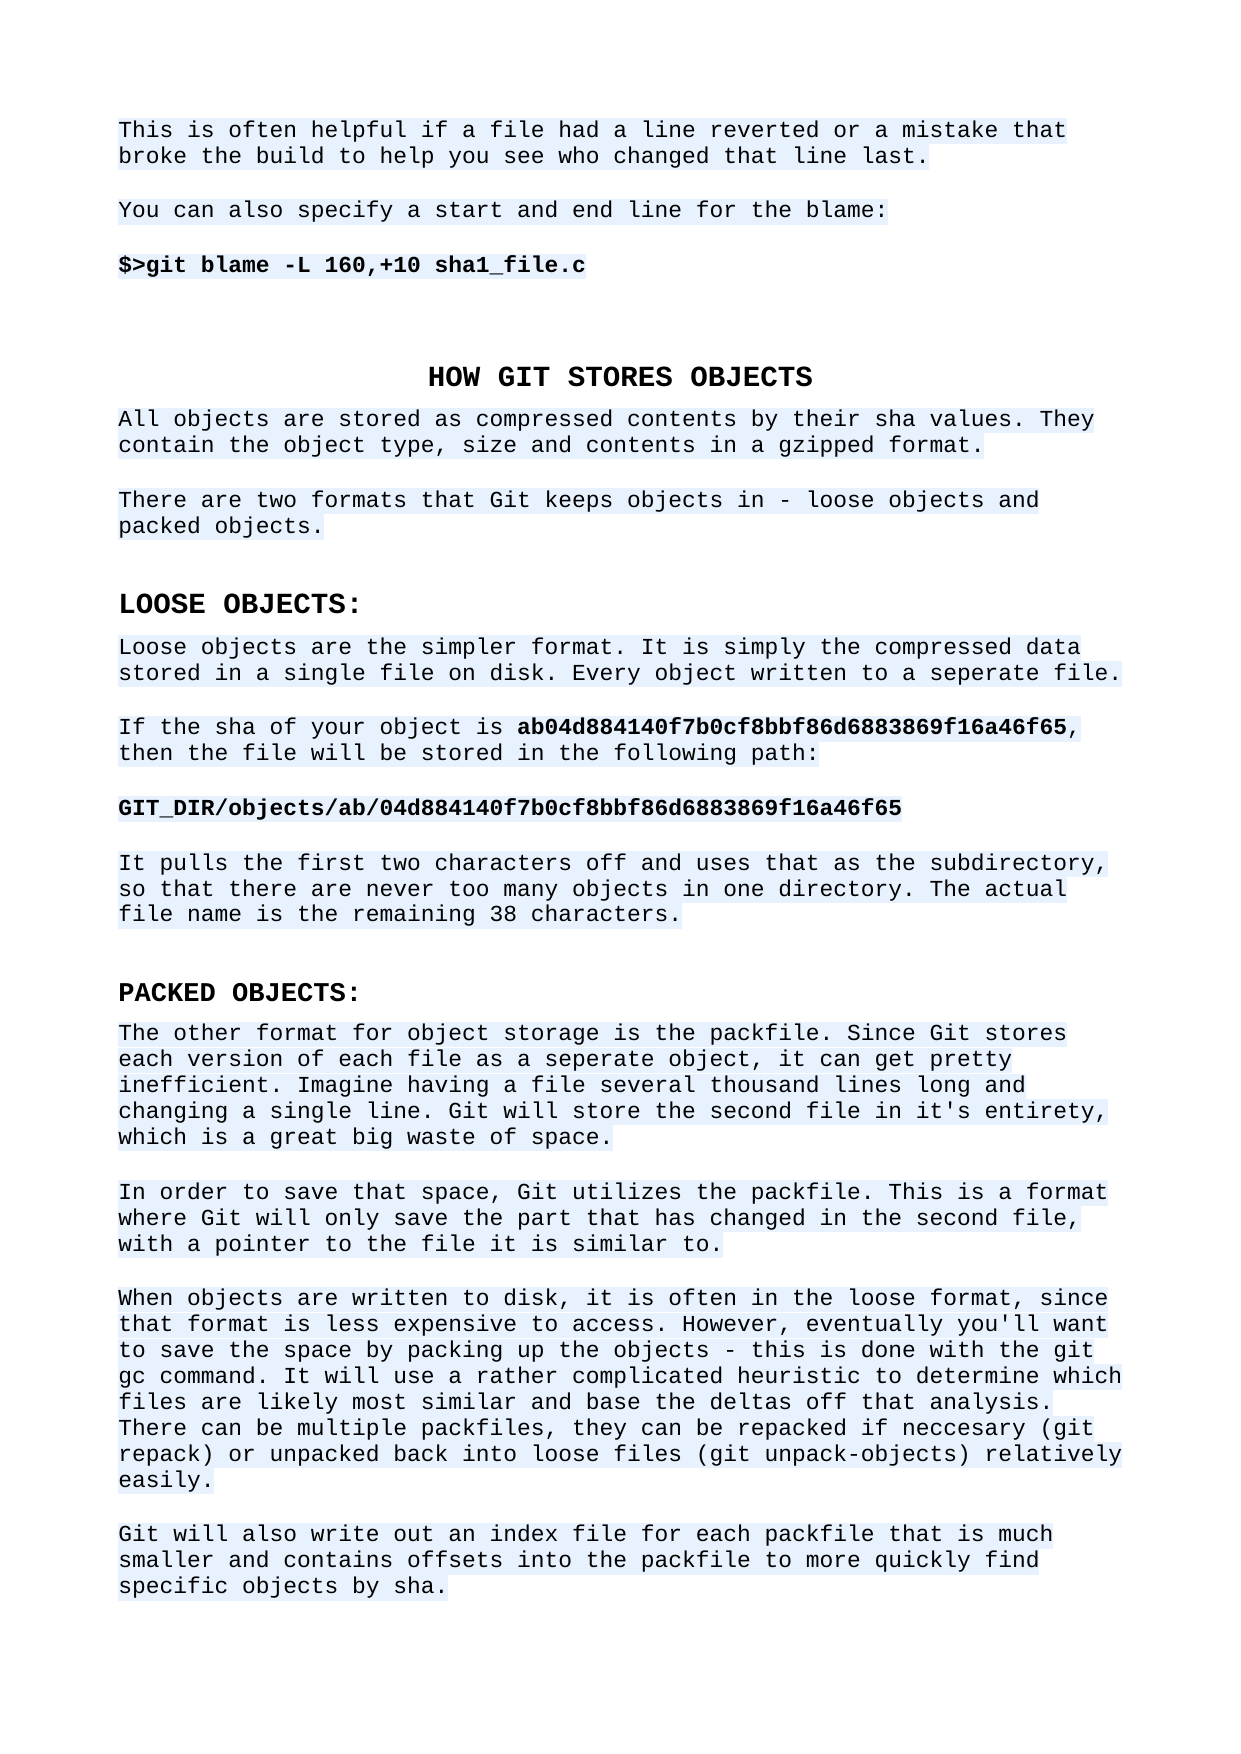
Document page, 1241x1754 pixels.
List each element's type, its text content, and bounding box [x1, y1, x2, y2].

text In order to save that space, Git utilizes the packfile. This is a format where Git will only save the part that has changed in the second file, with a pointer to the file it is similar to. [118, 1180, 1122, 1258]
text The other format for object storage is the packfile. Since Git stores each version of each file as a seperate object, it can get pretty inefficient. Imagine having a file several thousand lines long and changing a single line. Git will store the second file in it's entirety, which is a great big waste of space. [118, 1022, 1122, 1151]
subtitle HOW GIT STORES OBJECTS [118, 362, 1122, 395]
text This is often helpful if a file had a line reverted or a mistake that broke the build to help you see who changed that line last. [118, 118, 1122, 170]
text There are two formats that Git keeps objects in - loose objects and packed objects. [118, 488, 1122, 540]
text When objects are written to disk, it is often in the loose format, since that format is less expensive to access. However, eventually you'll want to save the space by packing up the objects - this is done with the git gc command. It will use a rather complicated heuristic to determine which files are likely most similar and base the deltas off that analysis. There can be multiple packfiles, they can be repacked if neccesary (git repack) or unpacked back into loose files (git unpack-objects) relatively easily. [118, 1287, 1122, 1494]
text $>git blame -L 160,+10 sha1_file.c [118, 253, 1122, 279]
text Loose objects are the simpler format. It is simply the compressed data stored in a single file on disk. Every object written to a seperate file. [118, 635, 1122, 687]
subtitle LOOSE OBJECTS: [118, 589, 1122, 622]
text You can also specify a start and end line for the blame: [118, 199, 1122, 225]
text Git will also write out an index file for each packfile that is much smaller and contains offsets into the packfile to more quickly find specific objects by sha. [118, 1523, 1122, 1601]
text If the sha of your object is ab04d884140f7b0cf8bbf86d6883869f16a46f65, then the file will be stored in the following path: [118, 716, 1122, 767]
subtitle PACKED OBJECTS: [118, 978, 1122, 1009]
text All objects are stored as compressed contents by their sha values. They contain the object type, size and contents in a gzipped format. [118, 407, 1122, 459]
text GIT_DIR/objects/ab/04d884140f7b0cf8bbf86d6883869f16a46f65 [118, 796, 1122, 822]
text It pulls the first two characters off and uses that as the subdirectory, so that there are never too many objects in one directory. The actual file name is the remaining 38 characters. [118, 851, 1122, 929]
